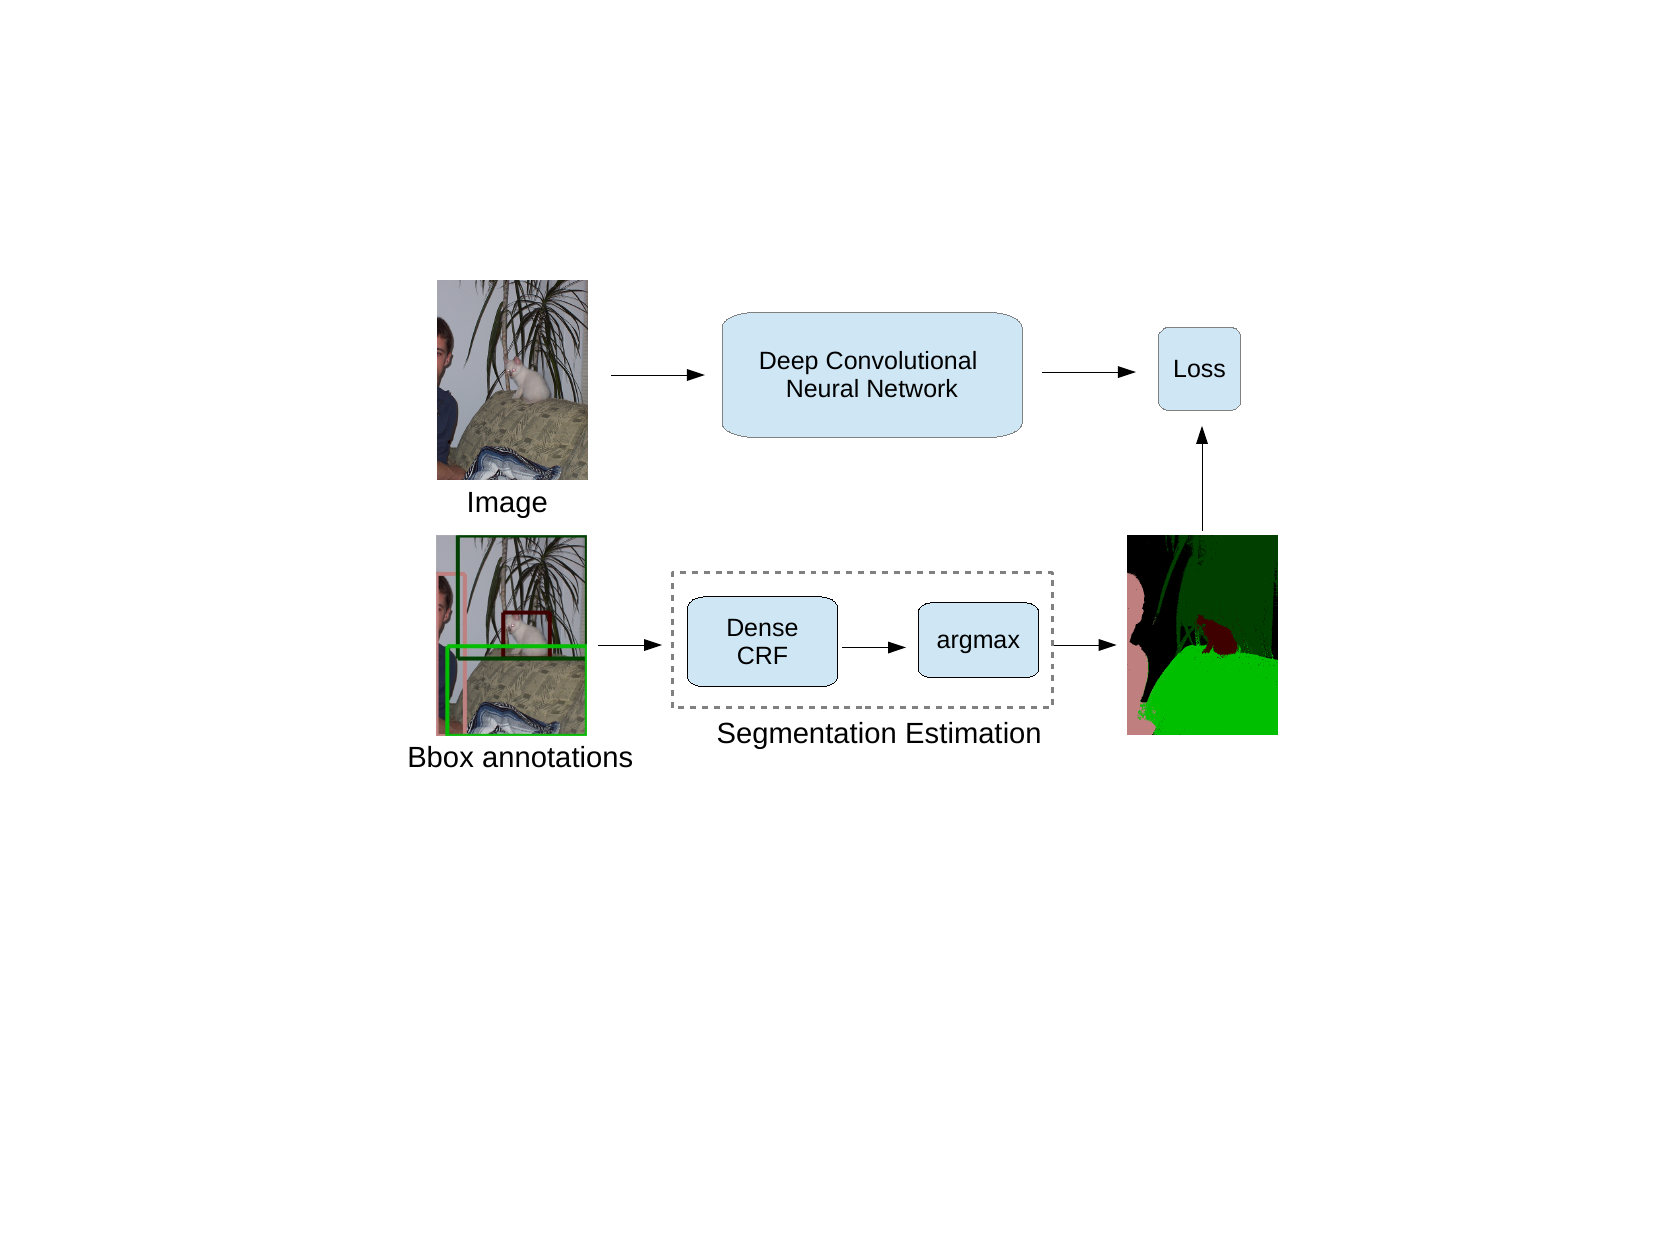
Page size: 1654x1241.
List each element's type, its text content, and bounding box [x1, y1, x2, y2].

text_box Bbox annotations [439, 735, 602, 781]
picture [436, 535, 587, 736]
picture [1127, 535, 1278, 736]
text_box Segmentation Estimation [798, 710, 961, 756]
picture [437, 280, 588, 480]
text_box Image [442, 480, 573, 526]
text_box argmax [918, 602, 1039, 678]
text_box Loss [1158, 327, 1241, 411]
text_box Deep Convolutional Neural Network [722, 312, 1023, 438]
text_box Dense CRF [687, 596, 838, 687]
